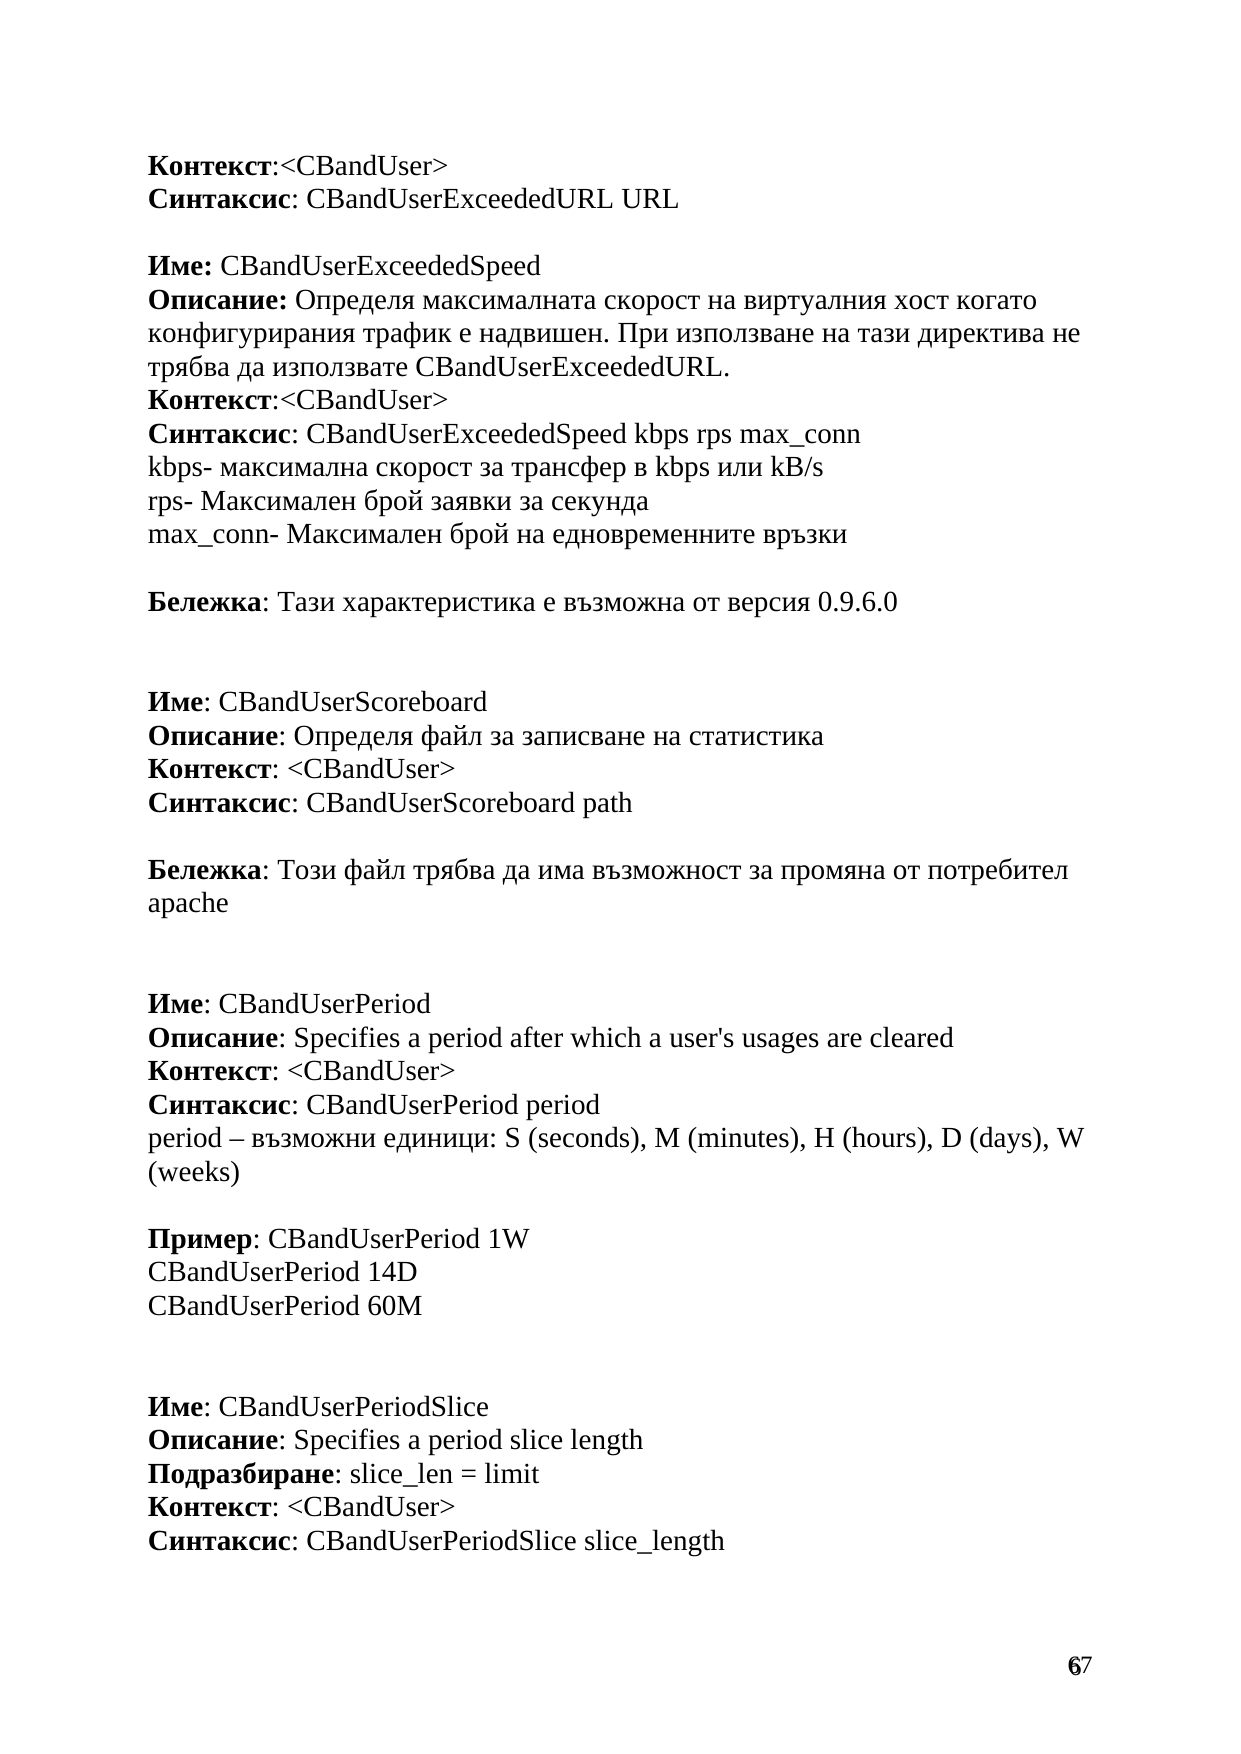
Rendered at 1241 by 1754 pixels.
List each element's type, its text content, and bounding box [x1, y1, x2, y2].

text Бележка: Тази характеристика е възможна от версия 0.9.6.0 [148, 584, 1092, 617]
text kbps- максимална скорост за трансфер в kbps или kB/s [148, 449, 1092, 483]
text Име: CBandUserExceededSpeed [148, 248, 1092, 282]
text Контекст:<CBandUser> [148, 382, 1092, 416]
text CBandUserPeriod 14D [148, 1254, 1092, 1288]
text Контекст: <CBandUser> [148, 1489, 1092, 1523]
text Описание: Specifies a period after which a user's usages are cleared [148, 1020, 1092, 1053]
text rps- Максимален брой заявки за секунда [148, 483, 1092, 517]
text Описание: Определя файл за записване на статистика [148, 718, 1092, 751]
text Контекст:<CBandUser> [148, 148, 1092, 181]
text Име: CBandUserScoreboard [148, 684, 1092, 718]
text Контекст: <CBandUser> [148, 751, 1092, 785]
text Описание: Определя максималната скорост на виртуалния хост когато конфигурирания трафик е надвишен. При използване на тази директива не трябва да използвате CBandUserExceededURL. [148, 282, 1092, 382]
text Пример: CBandUserPeriod 1W [148, 1221, 1092, 1254]
text Синтаксис: CBandUserPeriod period [148, 1087, 1092, 1120]
text Синтаксис: CBandUserScoreboard path [148, 785, 1092, 818]
text Синтаксис: CBandUserExceededSpeed kbps rps max_conn [148, 416, 1092, 449]
text max_conn- Максимален брой на едновременните връзки [148, 517, 1092, 550]
text Синтаксис: CBandUserExceededURL URL [148, 181, 1092, 215]
text CBandUserPeriod 60M [148, 1288, 1092, 1322]
text Контекст: <CBandUser> [148, 1053, 1092, 1087]
text Подразбиране: slice_len = limit [148, 1456, 1092, 1489]
text period – възможни единици: S (seconds), M (minutes), H (hours), D (days), W (weeks) [148, 1120, 1092, 1187]
text Бележка: Този файл трябва да има възможност за промяна от потребител apache [148, 852, 1092, 919]
text Описание: Specifies a period slice length [148, 1422, 1092, 1456]
text Име: CBandUserPeriodSlice [148, 1389, 1092, 1422]
text Синтаксис: CBandUserPeriodSlice slice_length [148, 1523, 1092, 1556]
text Име: CBandUserPeriod [148, 986, 1092, 1020]
